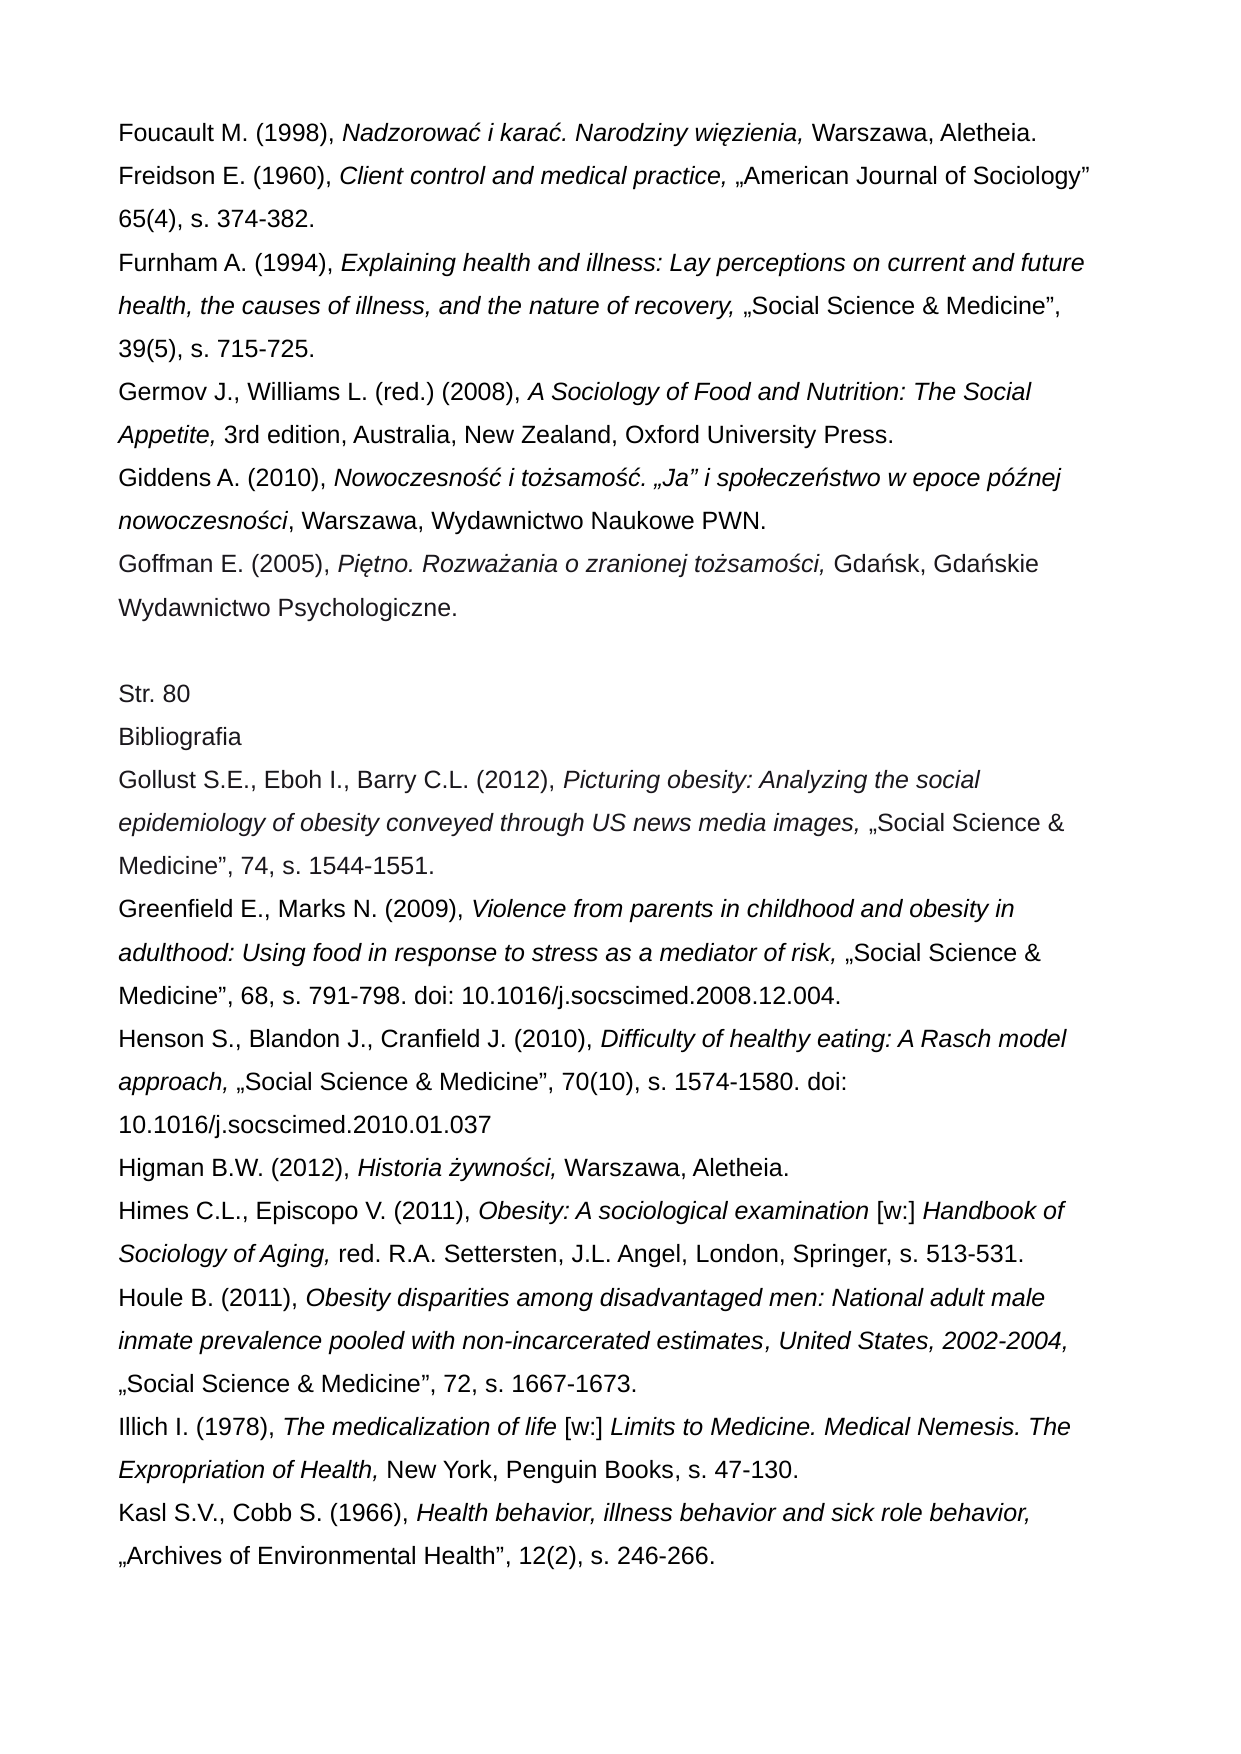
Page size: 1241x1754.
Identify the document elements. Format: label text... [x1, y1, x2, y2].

text Himes C.L., Episcopo V. (2011), Obesity: A sociological examination [w:] Handbook of Sociology of Aging, red. R.A. Settersten, J.L. Angel, London, Springer, s. 513-531. [118, 1196, 1122, 1268]
text Gollust S.E., Eboh I., Barry C.L. (2012), Picturing obesity: Analyzing the social epidemiology of obesity conveyed through US news media images, „Social Science & Medicine”, 74, s. 1544-1551. [118, 765, 1122, 880]
text Goffman E. (2005), Piętno. Rozważania o zranionej tożsamości, Gdańsk, Gdańskie Wydawnictwo Psychologiczne. [118, 549, 1122, 621]
text Kasl S.V., Cobb S. (1966), Health behavior, illness behavior and sick role behavior, „Archives of Environmental Health”, 12(2), s. 246-266. [118, 1498, 1122, 1570]
text Giddens A. (2010), Nowoczesność i tożsamość. „Ja” i społeczeństwo w epoce późnej nowoczesności, Warszawa, Wydawnictwo Naukowe PWN. [118, 463, 1122, 535]
text Illich I. (1978), The medicalization of life [w:] Limits to Medicine. Medical Nemesis. The Expropriation of Health, New York, Penguin Books, s. 47-130. [118, 1412, 1122, 1484]
text Furnham A. (1994), Explaining health and illness: Lay perceptions on current and future health, the causes of illness, and the nature of recovery, „Social Science & Medicine”, 39(5), s. 715-725. [118, 247, 1122, 362]
text Germov J., Williams L. (red.) (2008), A Sociology of Food and Nutrition: The Social Appetite, 3rd edition, Australia, New Zealand, Oxford University Press. [118, 377, 1122, 449]
text Henson S., Blandon J., Cranfield J. (2010), Difficulty of healthy eating: A Rasch model approach, „Social Science & Medicine”, 70(10), s. 1574-1580. doi: 10.1016/j.socscimed.2010.01.037 [118, 1024, 1122, 1139]
text Houle B. (2011), Obesity disparities among disadvantaged men: National adult male inmate prevalence pooled with non-incarcerated estimates, United States, 2002-2004, „Social Science & Medicine”, 72, s. 1667-1673. [118, 1282, 1122, 1397]
text Greenfield E., Marks N. (2009), Violence from parents in childhood and obesity in adulthood: Using food in response to stress as a mediator of risk, „Social Science & Medicine”, 68, s. 791-798. doi: 10.1016/j.socscimed.2008.12.004. [118, 894, 1122, 1009]
text Str. 80 [118, 679, 1122, 707]
text Foucault M. (1998), Nadzorować i karać. Narodziny więzienia, Warszawa, Aletheia. [118, 118, 1122, 147]
text Freidson E. (1960), Client control and medical practice, „American Journal of Sociology” 65(4), s. 374-382. [118, 161, 1122, 233]
text Higman B.W. (2012), Historia żywności, Warszawa, Aletheia. [118, 1153, 1122, 1182]
text Bibliografia [118, 722, 1122, 751]
